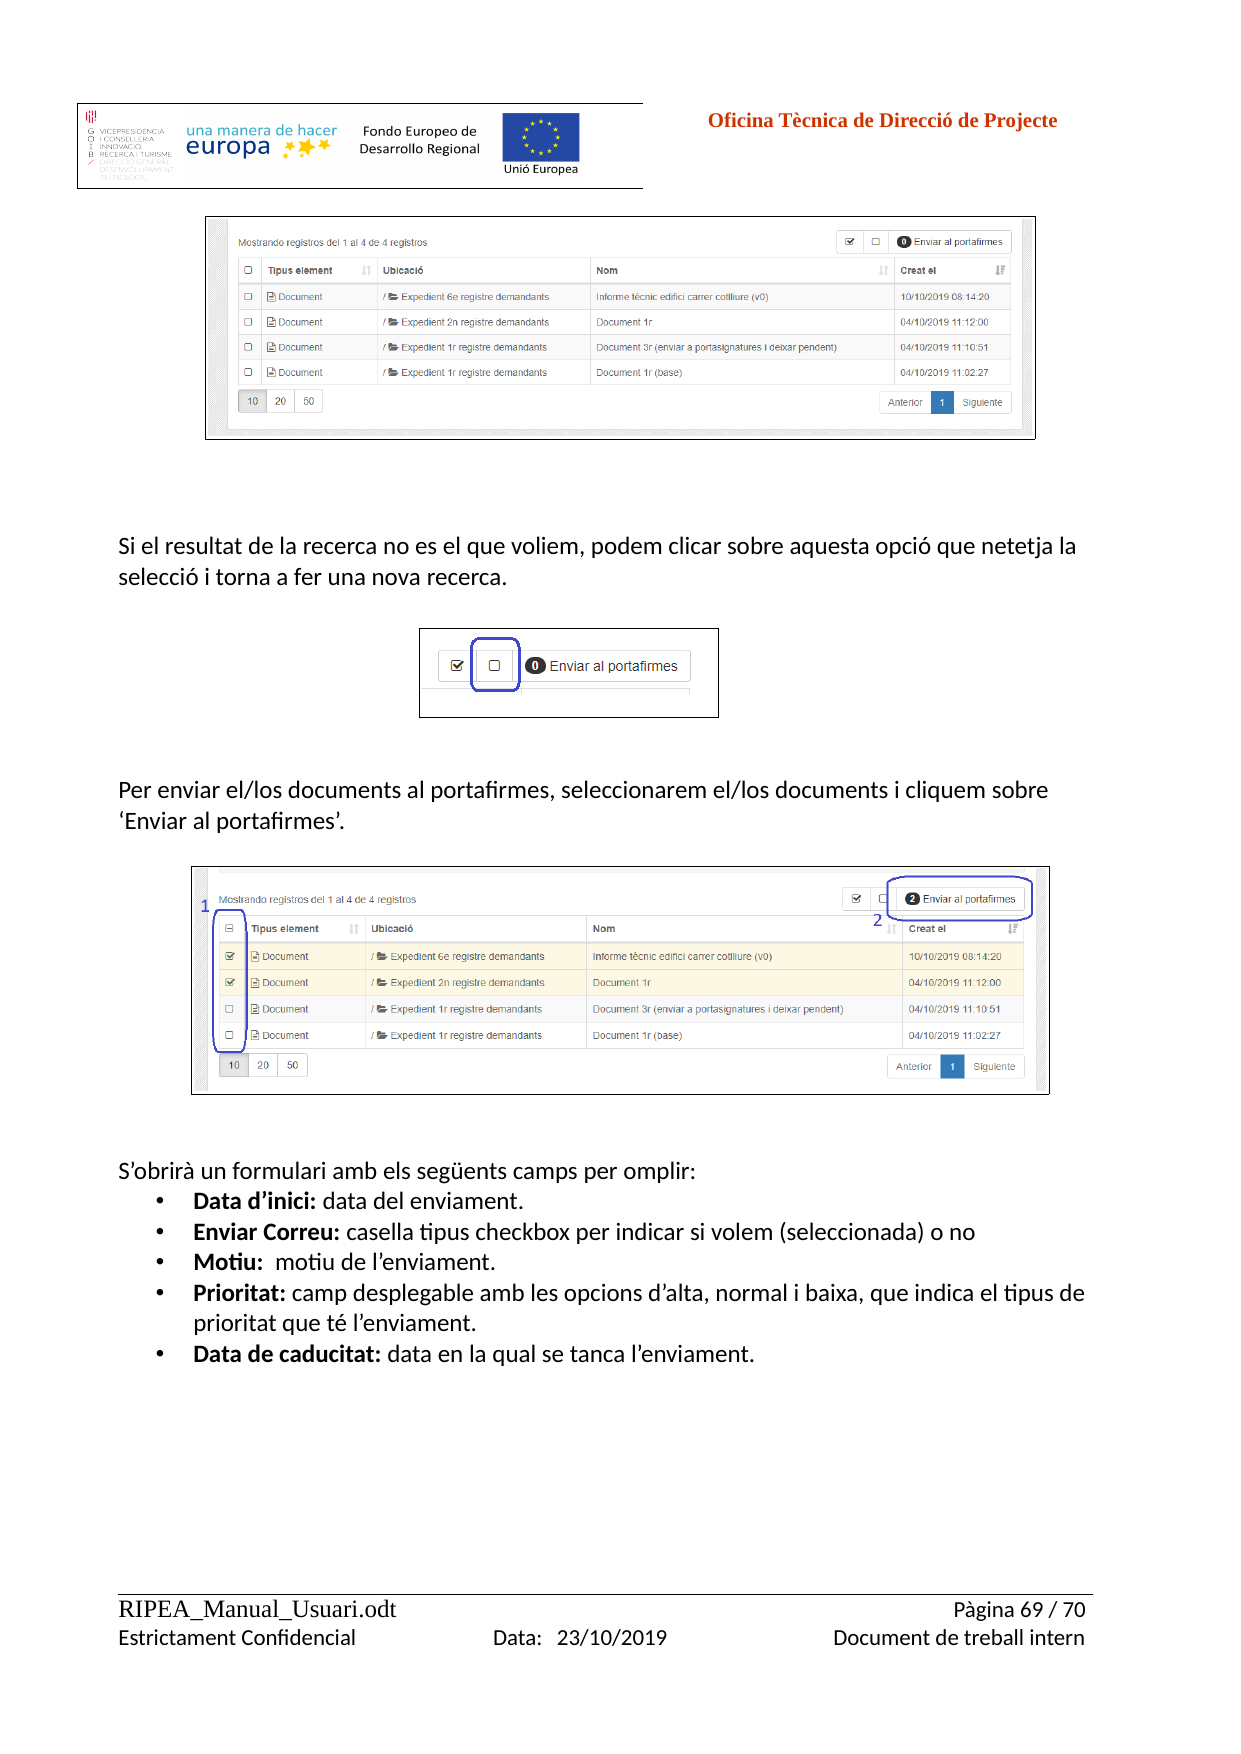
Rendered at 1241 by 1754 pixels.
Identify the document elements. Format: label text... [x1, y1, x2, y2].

list Data de caducitat: data en la qual se tanca l’enviament. [156, 1338, 1122, 1368]
picture [194, 868, 1047, 1091]
picture [82, 108, 178, 182]
list Prioritat: camp desplegable amb les opcions d’alta, normal i baixa, que indica el tipus de prioritat que té l’enviament. [156, 1277, 1122, 1338]
picture [208, 219, 1033, 436]
text Per enviar el/los documents al portafirmes, seleccionarem el/los documents i cliquem sobre ‘Enviar al portafirmes’. [118, 774, 1122, 835]
list Motiu: motiu de l’enviament. [156, 1246, 1122, 1277]
picture [184, 108, 585, 182]
text S’obrirà un formulari amb els següents camps per omplir: [118, 1155, 1122, 1185]
picture [421, 630, 716, 714]
list Data d’inici: data del enviament. [156, 1185, 1122, 1216]
list Enviar Correu: casella tipus checkbox per indicar si volem (seleccionada) o no [156, 1216, 1122, 1246]
text Si el resultat de la recerca no es el que voliem, podem clicar sobre aquesta opció que netetja la selecció i torna a fer una nova recerca. [118, 530, 1122, 591]
